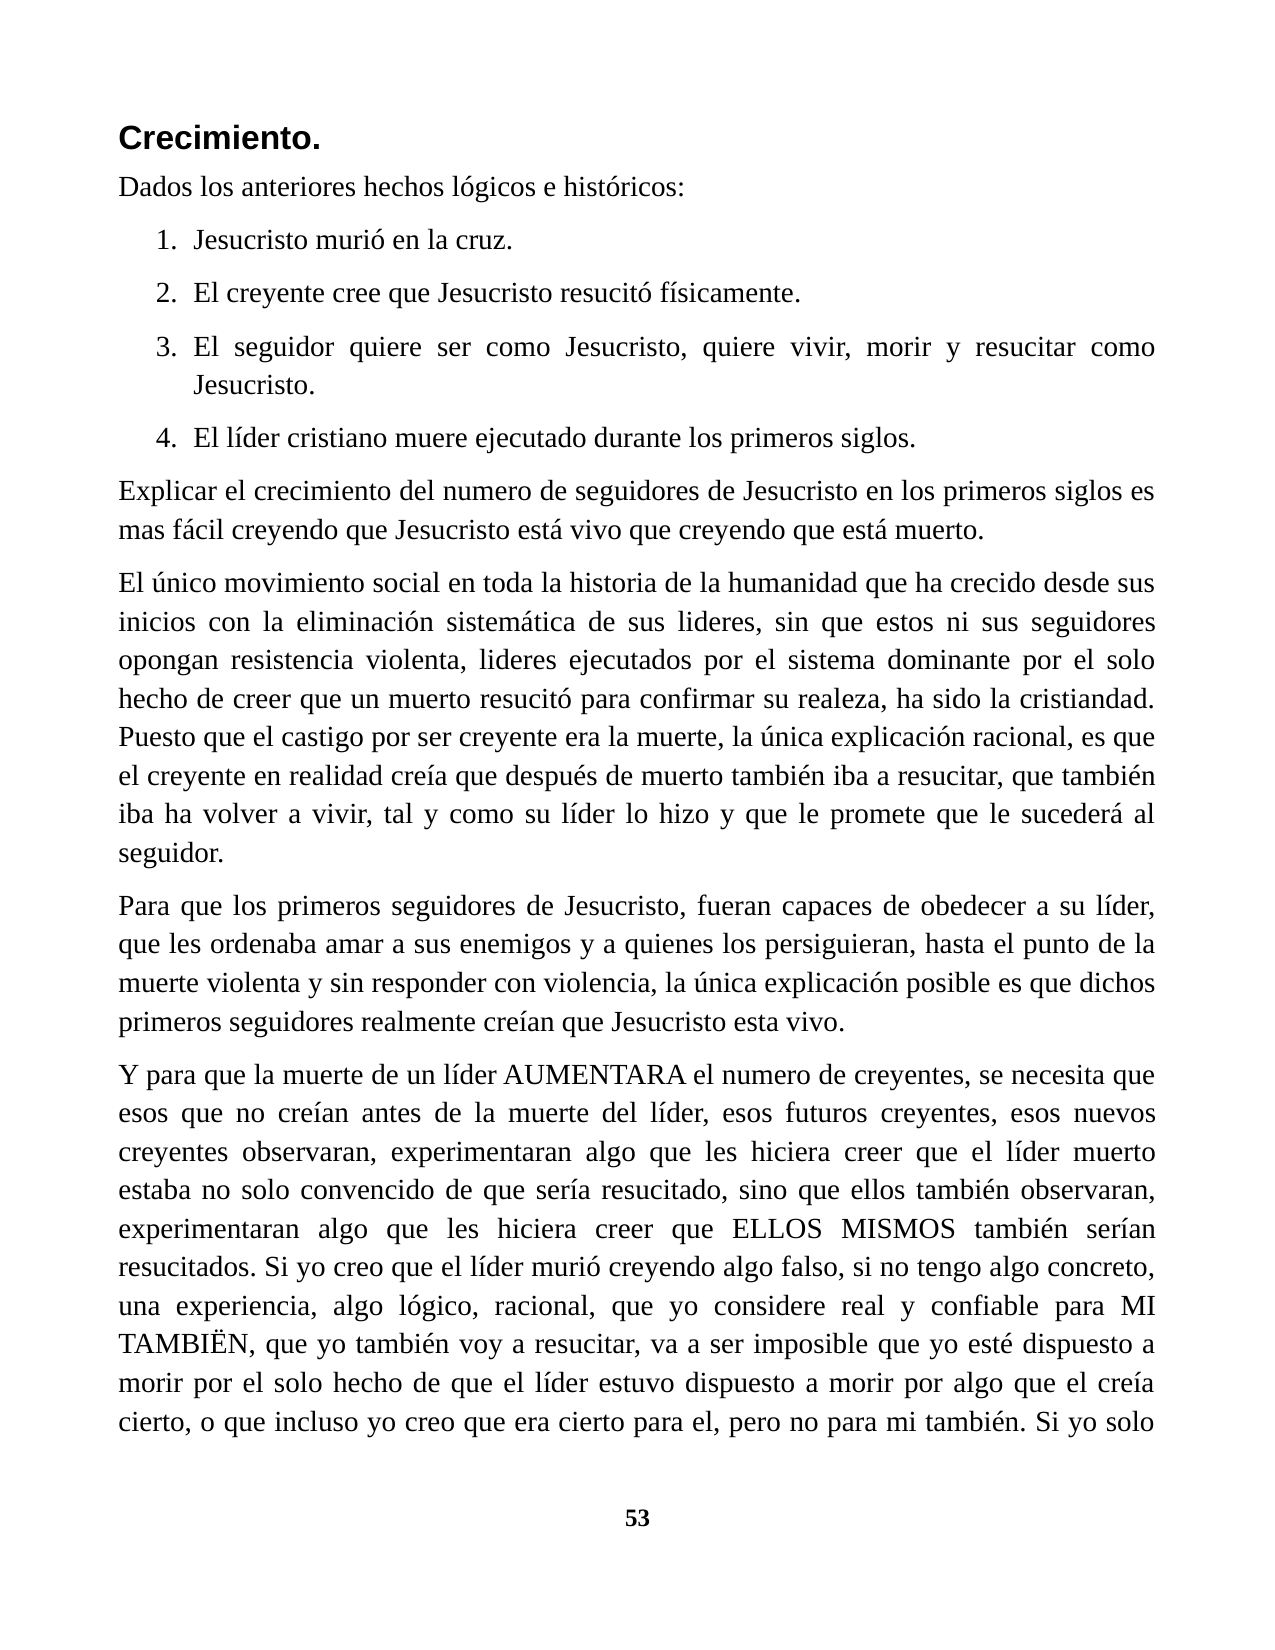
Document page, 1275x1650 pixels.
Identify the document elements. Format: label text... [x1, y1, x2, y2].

text El único movimiento social en toda la historia de la humanidad que ha crecido desde sus inicios con la eliminación sistemática de sus lideres, sin que estos ni sus seguidores opongan resistencia violenta, lideres ejecutados por el sistema dominante por el solo hecho de creer que un muerto resucitó para confirmar su realeza, ha sido la cristiandad. Puesto que el castigo por ser creyente era la muerte, la única explicación racional, es que el creyente en realidad creía que después de muerto también iba a resucitar, que también iba ha volver a vivir, tal y como su líder lo hizo y que le promete que le sucederá al seguidor. [118, 565, 1157, 868]
text Para que los primeros seguidores de Jesucristo, fueran capaces de obedecer a su líder, que les ordenaba amar a sus enemigos y a quienes los persiguieran, hasta el punto de la muerte violenta y sin responder con violencia, la única explicación posible es que dichos primeros seguidores realmente creían que Jesucristo esta vivo. [118, 888, 1157, 1037]
list El líder cristiano muere ejecutado durante los primeros siglos. [156, 420, 1157, 454]
list Jesucristo murió en la cruz. [156, 222, 1157, 256]
text Dados los anteriores hechos lógicos e históricos: [118, 169, 1157, 203]
text Explicar el crecimiento del numero de seguidores de Jesucristo en los primeros siglos es mas fácil creyendo que Jesucristo está vivo que creyendo que está muerto. [118, 473, 1157, 546]
text Y para que la muerte de un líder AUMENTARA el numero de creyentes, se necesita que esos que no creían antes de la muerte del líder, esos futuros creyentes, esos nuevos creyentes observaran, experimentaran algo que les hiciera creer que el líder muerto estaba no solo convencido de que sería resucitado, sino que ellos también observaran, experimentaran algo que les hiciera creer que ELLOS MISMOS también serían resucitados. Si yo creo que el líder murió creyendo algo falso, si no tengo algo concreto, una experiencia, algo lógico, racional, que yo considere real y confiable para MI TAMBIËN, que yo también voy a resucitar, va a ser imposible que yo esté dispuesto a morir por el solo hecho de que el líder estuvo dispuesto a morir por algo que el creía cierto, o que incluso yo creo que era cierto para el, pero no para mi también. Si yo solo [118, 1057, 1157, 1437]
list El seguidor quiere ser como Jesucristo, quiere vivir, morir y resucitar como Jesucristo. [156, 329, 1157, 401]
subtitle Crecimiento. [118, 118, 1157, 157]
list El creyente cree que Jesucristo resucitó físicamente. [156, 276, 1157, 309]
